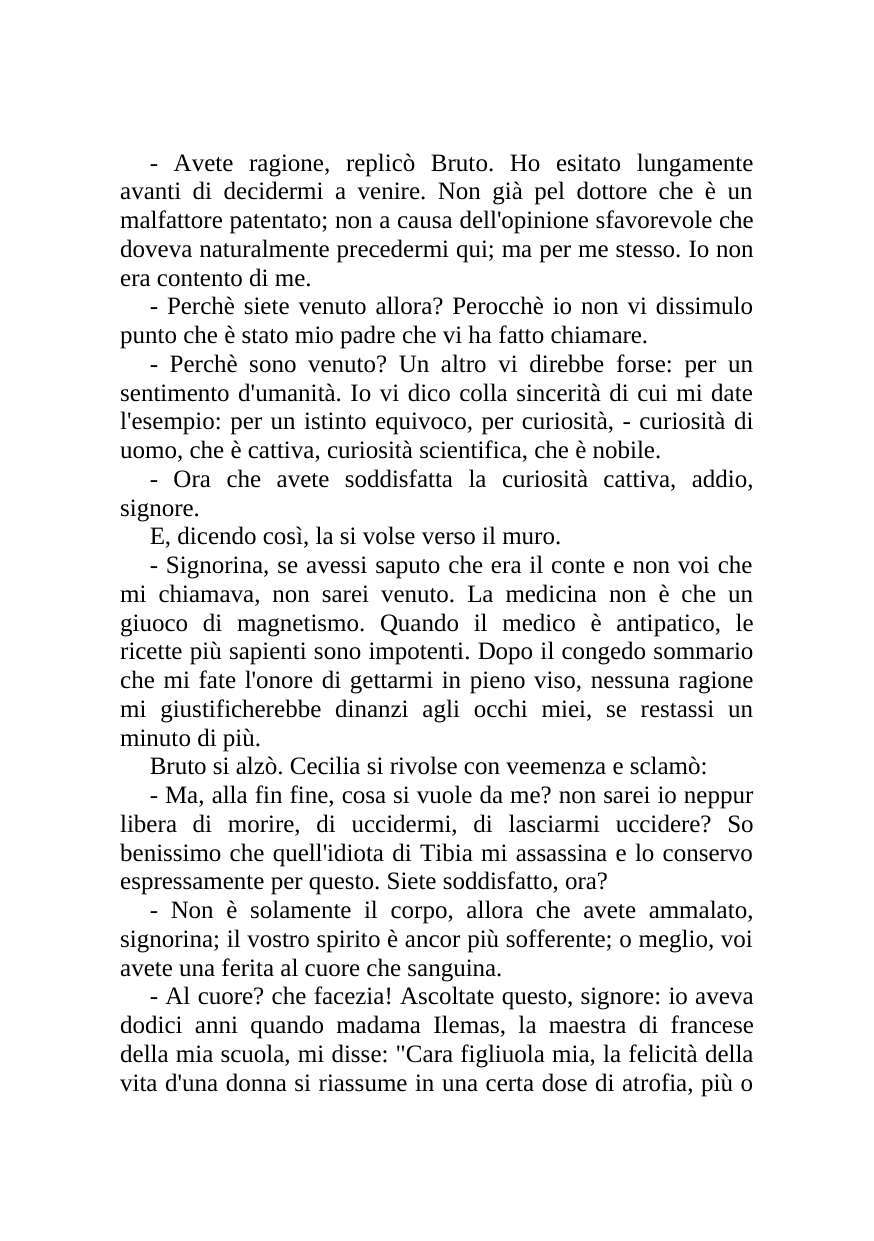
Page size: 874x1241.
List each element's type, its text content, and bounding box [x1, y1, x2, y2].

text - Ma, alla fin fine, cosa si vuole da me? non sarei io neppur libera di morire, di uccidermi, di lasciarmi uccidere? So benissimo che quell'idiota di Tibia mi assassina e lo conservo espressamente per questo. Siete soddisfatto, ora? [120, 780, 754, 895]
text Bruto si alzò. Cecilia si rivolse con veemenza e sclamò: [120, 751, 754, 780]
text - Al cuore? che facezia! Ascoltate questo, signore: io aveva dodici anni quando madama Ilemas, la maestra di francese della mia scuola, mi disse: "Cara figliuola mia, la felicità della vita d'una donna si riassume in una certa dose di atrofia, più o [120, 981, 754, 1096]
text - Perchè sono venuto? Un altro vi direbbe forse: per un sentimento d'umanità. Io vi dico colla sincerità di cui mi date l'esempio: per un istinto equivoco, per curiosità, - curiosità di uomo, che è cattiva, curiosità scientifica, che è nobile. [120, 349, 754, 464]
text - Non è solamente il corpo, allora che avete ammalato, signorina; il vostro spirito è ancor più sofferente; o meglio, voi avete una ferita al cuore che sanguina. [120, 895, 754, 981]
text E, dicendo così, la si volse verso il muro. [120, 521, 754, 550]
text - Avete ragione, replicò Bruto. Ho esitato lungamente avanti di decidermi a venire. Non già pel dottore che è un malfattore patentato; non a causa dell'opinione sfavorevole che doveva naturalmente precedermi qui; ma per me stesso. Io non era contento di me. [120, 148, 754, 291]
text - Perchè siete venuto allora? Perocchè io non vi dissimulo punto che è stato mio padre che vi ha fatto chiamare. [120, 291, 754, 349]
text - Signorina, se avessi saputo che era il conte e non voi che mi chiamava, non sarei venuto. La medicina non è che un giuoco di magnetismo. Quando il medico è antipatico, le ricette più sapienti sono impotenti. Dopo il congedo sommario che mi fate l'onore di gettarmi in pieno viso, nessuna ragione mi giustificherebbe dinanzi agli occhi miei, se restassi un minuto di più. [120, 550, 754, 751]
text - Ora che avete soddisfatta la curiosità cattiva, addio, signore. [120, 464, 754, 521]
